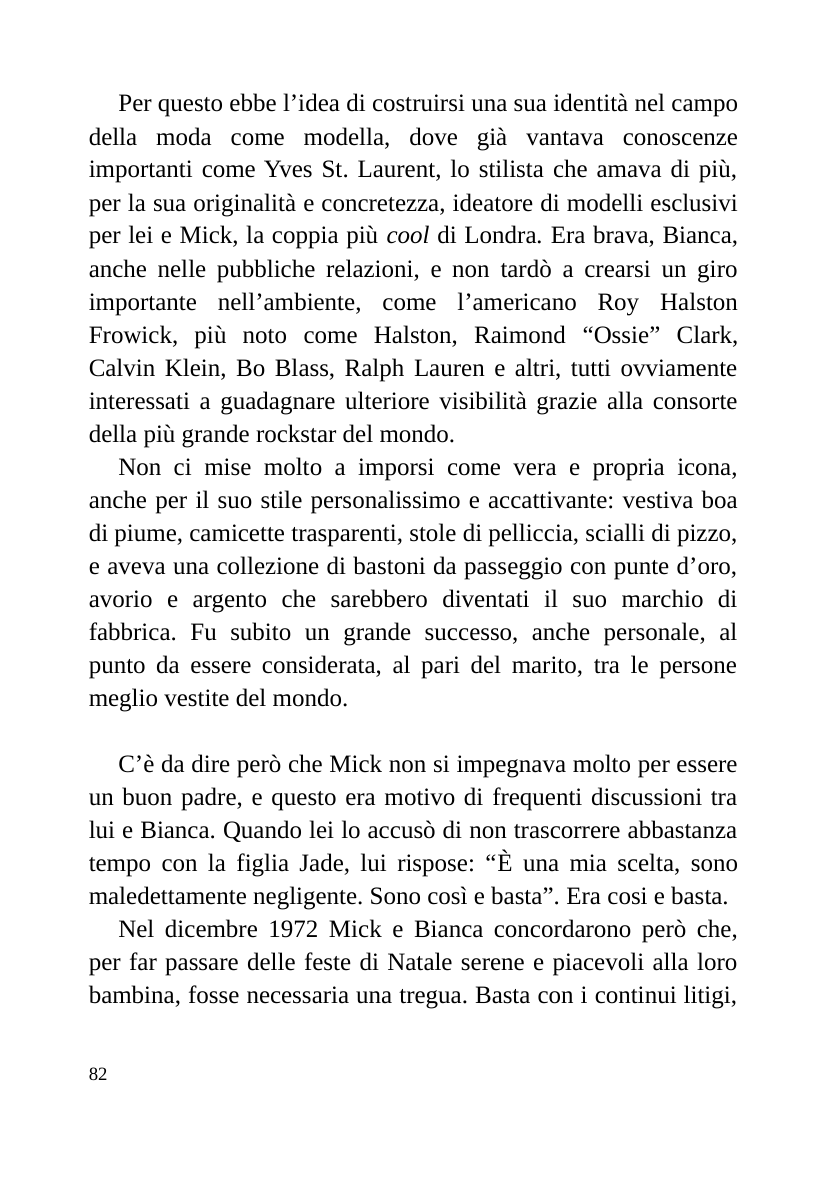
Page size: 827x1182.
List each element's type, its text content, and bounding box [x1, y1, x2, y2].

text C’è da dire però che Mick non si impegnava molto per essere un buon padre, e questo era motivo di frequenti discussioni tra lui e Bianca. Quando lei lo accusò di non trascorrere abbastanza tempo con la figlia Jade, lui rispose: “è una mia scelta, sono maledettamente negligente. Sono così e basta”. Era cosi e basta. [88, 749, 738, 910]
text Per questo ebbe l’idea di costruirsi una sua identità nel campo della moda come modella, dove già vantava conoscenze importanti come Yves St. Laurent, lo stilista che amava di più, per la sua originalità e concretezza, ideatore di modelli esclusivi per lei e Mick, la coppia più cool di Londra. Era brava, Bianca, anche nelle pubbliche relazioni, e non tardò a crearsi un giro importante nell’ambiente, come l’americano Roy Halston Frowick, più noto come Halston, Raimond “Ossie” Clark, Calvin Klein, Bo Blass, Ralph Lauren e altri, tutti ovviamente interessati a guadagnare ulteriore visibilità grazie alla consorte della più grande rockstar del mondo. [88, 88, 738, 447]
text Non ci mise molto a imporsi come vera e propria icona, anche per il suo stile personalissimo e accattivante: vestiva boa di piume, camicette trasparenti, stole di pelliccia, scialli di pizzo, e aveva una collezione di bastoni da passeggio con punte d’oro, avorio e argento che sarebbero diventati il suo marchio di fabbrica. Fu subito un grande successo, anche personale, al punto da essere considerata, al pari del marito, tra le persone meglio vestite del mondo. [88, 452, 738, 712]
text Nel dicembre 1972 Mick e Bianca concordarono però che, per far passare delle feste di Natale serene e piacevoli alla loro bambina, fosse necessaria una tregua. Basta con i continui litigi, [88, 914, 738, 1009]
